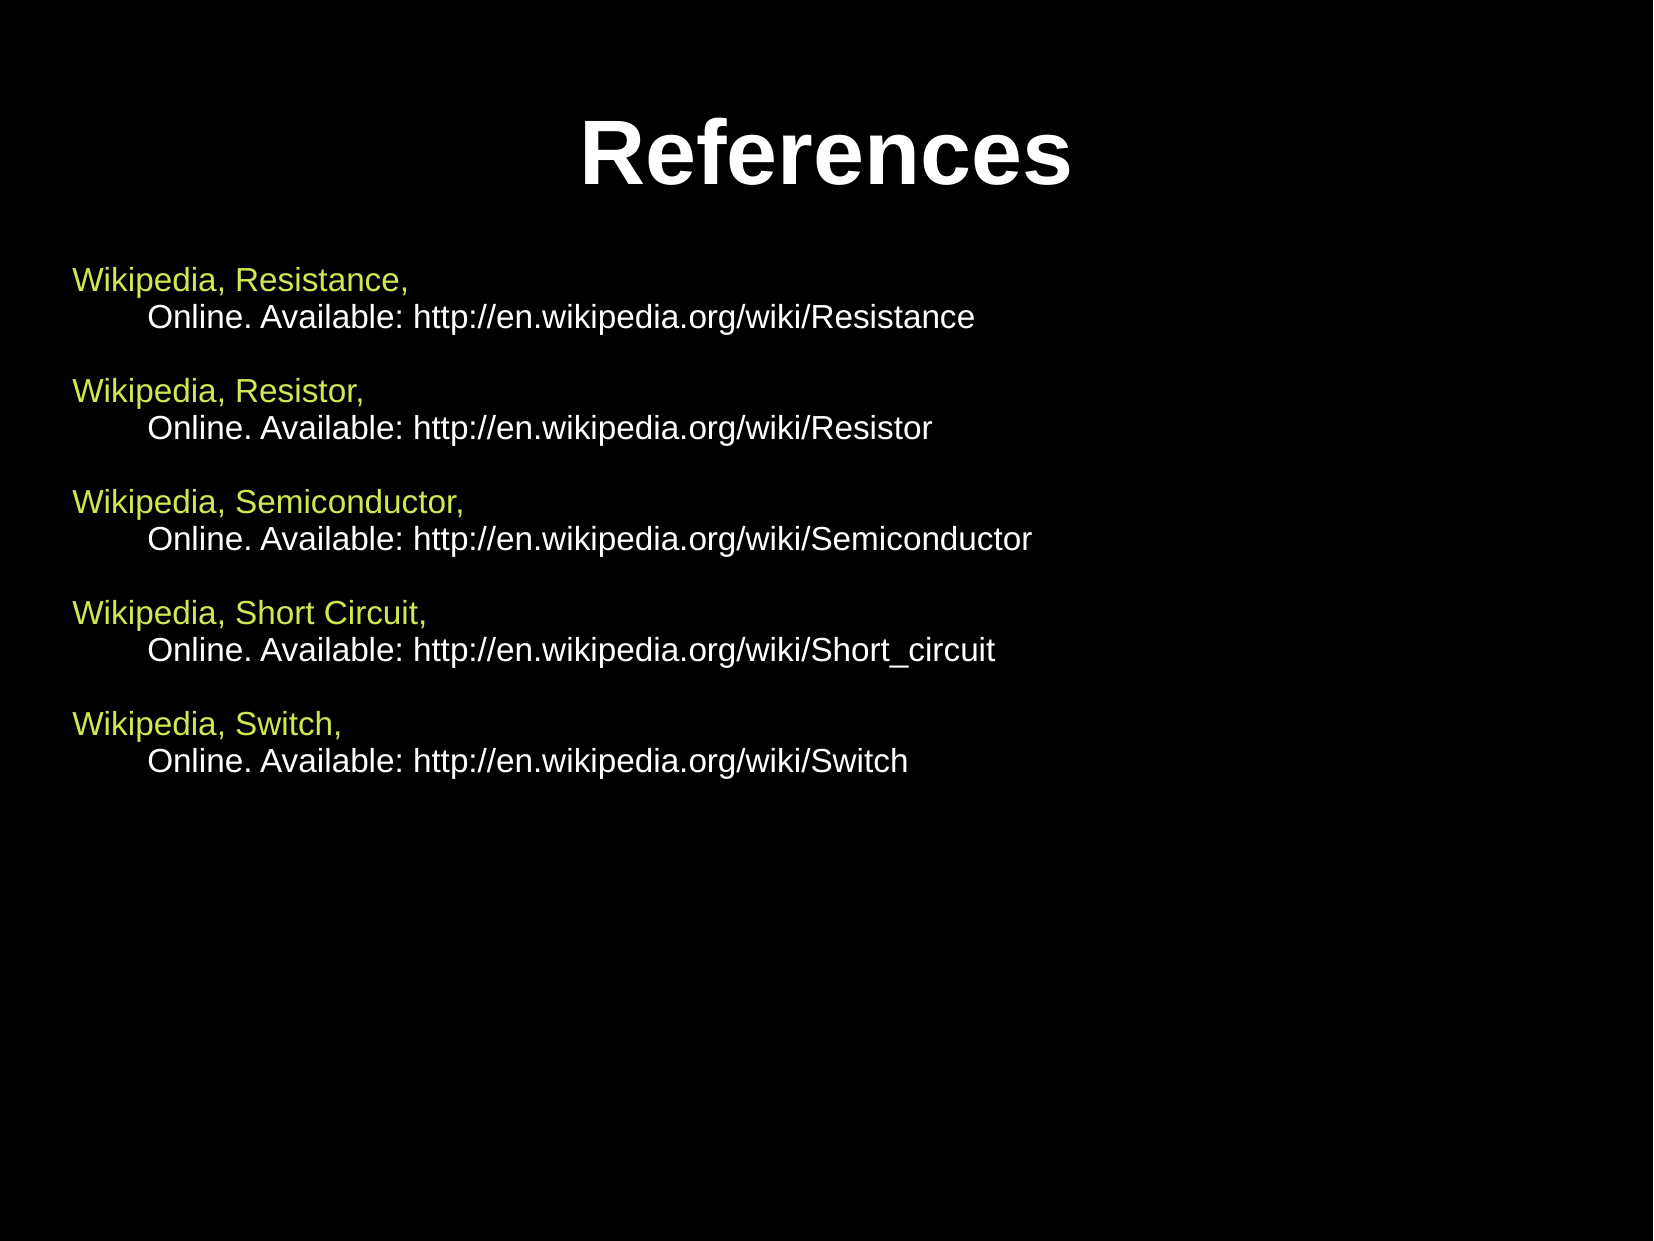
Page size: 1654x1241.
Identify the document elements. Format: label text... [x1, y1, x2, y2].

subtitle Wikipedia, Resistance, Online. Available: http://en.wikipedia.org/wiki/Resistance Wikipedia, Resistor, Online. Available: http://en.wikipedia.org/wiki/Resistor Wikipedia, Semiconductor, Online. Available: http://en.wikipedia.org/wiki/Semiconductor Wikipedia, Short Circuit, Online. Available: http://en.wikipedia.org/wiki/Short_circuit Wikipedia, Switch, Online. Available: http://en.wikipedia.org/wiki/Switch [72, 261, 1561, 1081]
title References [82, 49, 1571, 257]
